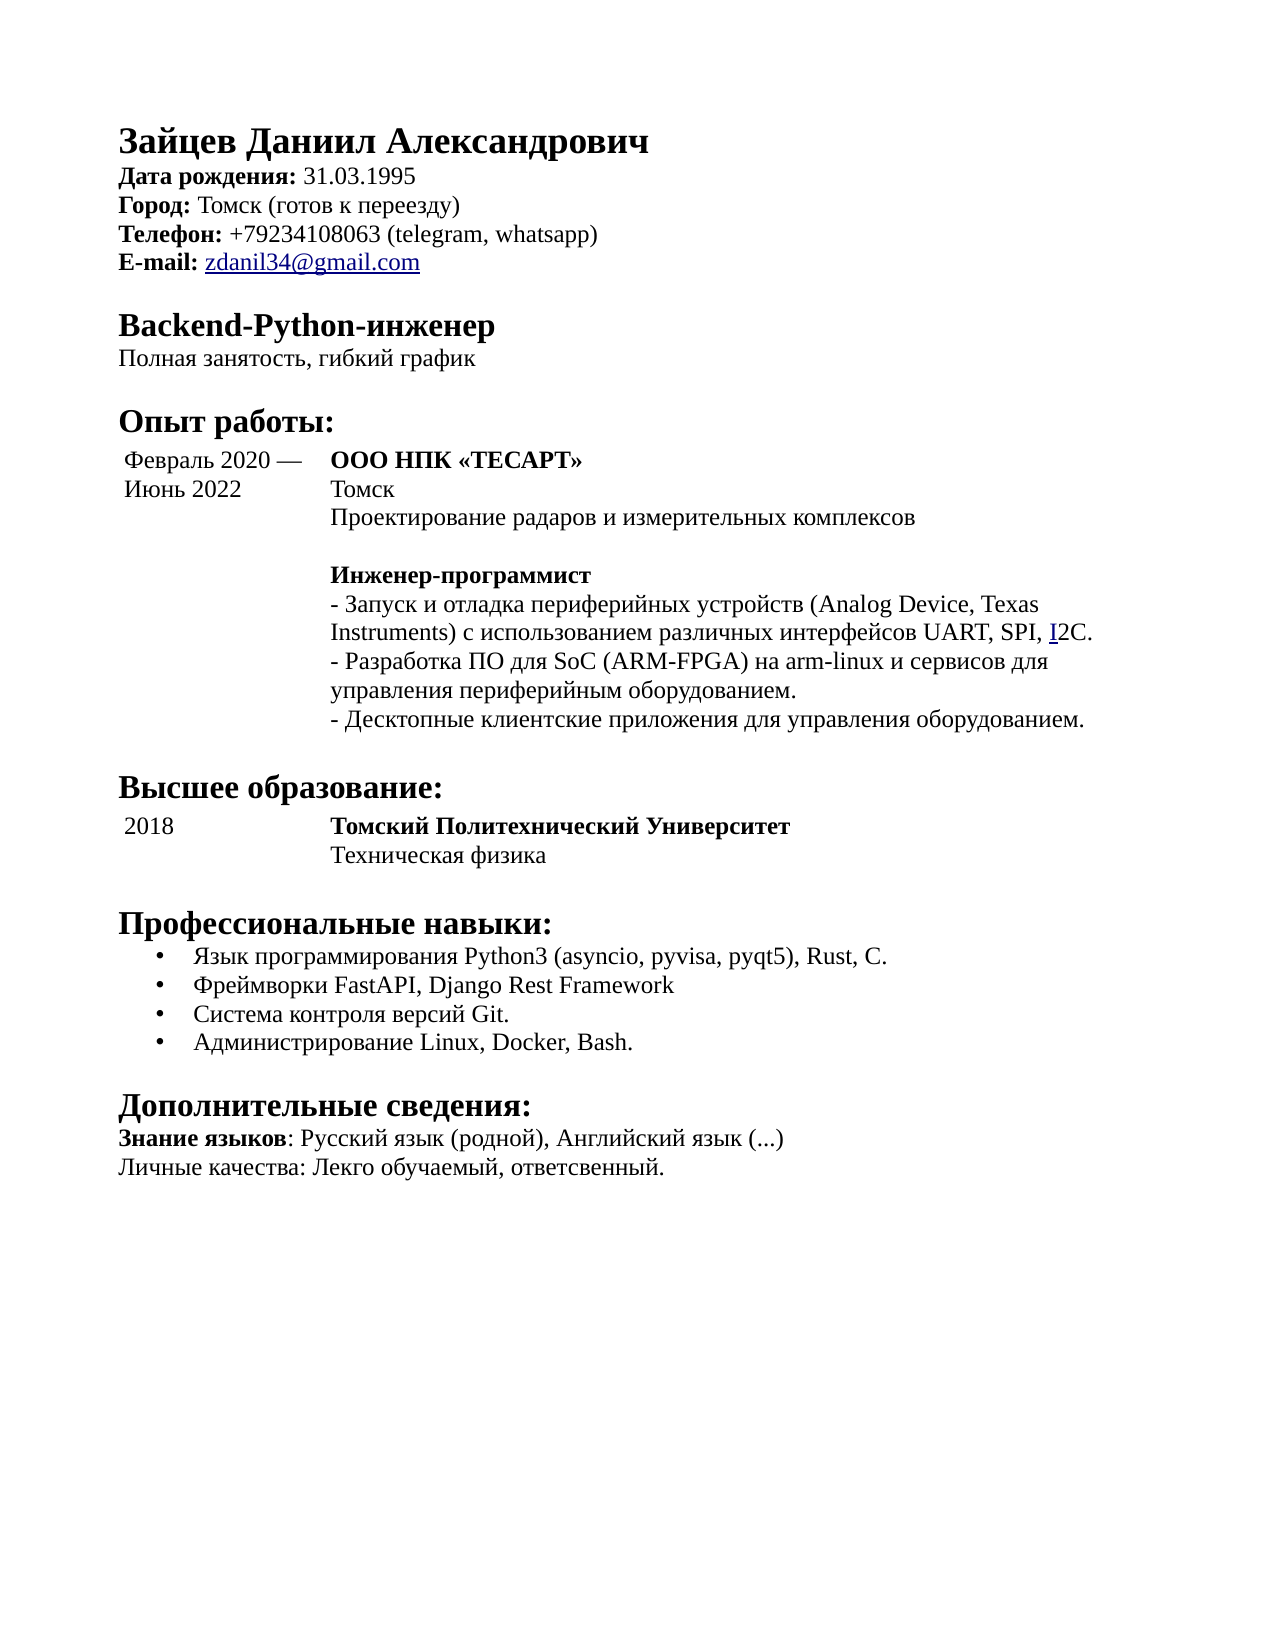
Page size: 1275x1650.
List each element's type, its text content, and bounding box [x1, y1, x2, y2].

text Город: Томск (готов к переезду) [118, 190, 1157, 219]
text Знание языков: Русский язык (родной), Английский язык (...) [118, 1123, 1157, 1152]
list Система контроля версий Git. [156, 999, 1157, 1027]
text Дата рождения: 31.03.1995 [118, 161, 1157, 190]
text Личные качества: Лекго обучаемый, ответсвенный. [118, 1152, 1157, 1181]
table_header 2018 [118, 805, 324, 874]
list Язык программирования Python3 (asyncio, pyvisa, pyqt5), Rust, C. [156, 941, 1157, 970]
text Профессиональные навыки: [118, 903, 1157, 941]
table_header ООО НПК «ТЕСАРТ» Томск Проектирование радаров и измерительных комплексов Инженер-программист - Запуск и отладка периферийных устройств (Analog Device, Texas Instruments) с использованием различных интерфейсов UART, SPI, I2C. - Разработка ПО для SoC (ARM-FPGA) на arm-linux и сервисов для управления периферийным оборудованием. - Десктопные клиентские приложения для управления оборудованием. [324, 439, 1157, 738]
text Высшее образование: [118, 767, 1157, 805]
text E-mail: zdanil34@gmail.com [118, 247, 1157, 276]
table_header Февраль 2020 — Июнь 2022 [118, 439, 324, 738]
text Зайцев Даниил Александрович [118, 118, 1157, 161]
list Администрирование Linux, Docker, Bash. [156, 1027, 1157, 1056]
text Телефон: +79234108063 (telegram, whatsapp) [118, 219, 1157, 247]
text Дополнительные сведения: [118, 1085, 1157, 1123]
text Опыт работы: [118, 401, 1157, 439]
text Полная занятость, гибкий график [118, 343, 1157, 372]
list Фреймворки FastAPI, Django Rest Framework [156, 970, 1157, 999]
table_header Томский Политехнический Университет Техническая физика [324, 805, 1157, 874]
text Backend-Python-инженер [118, 305, 1157, 343]
